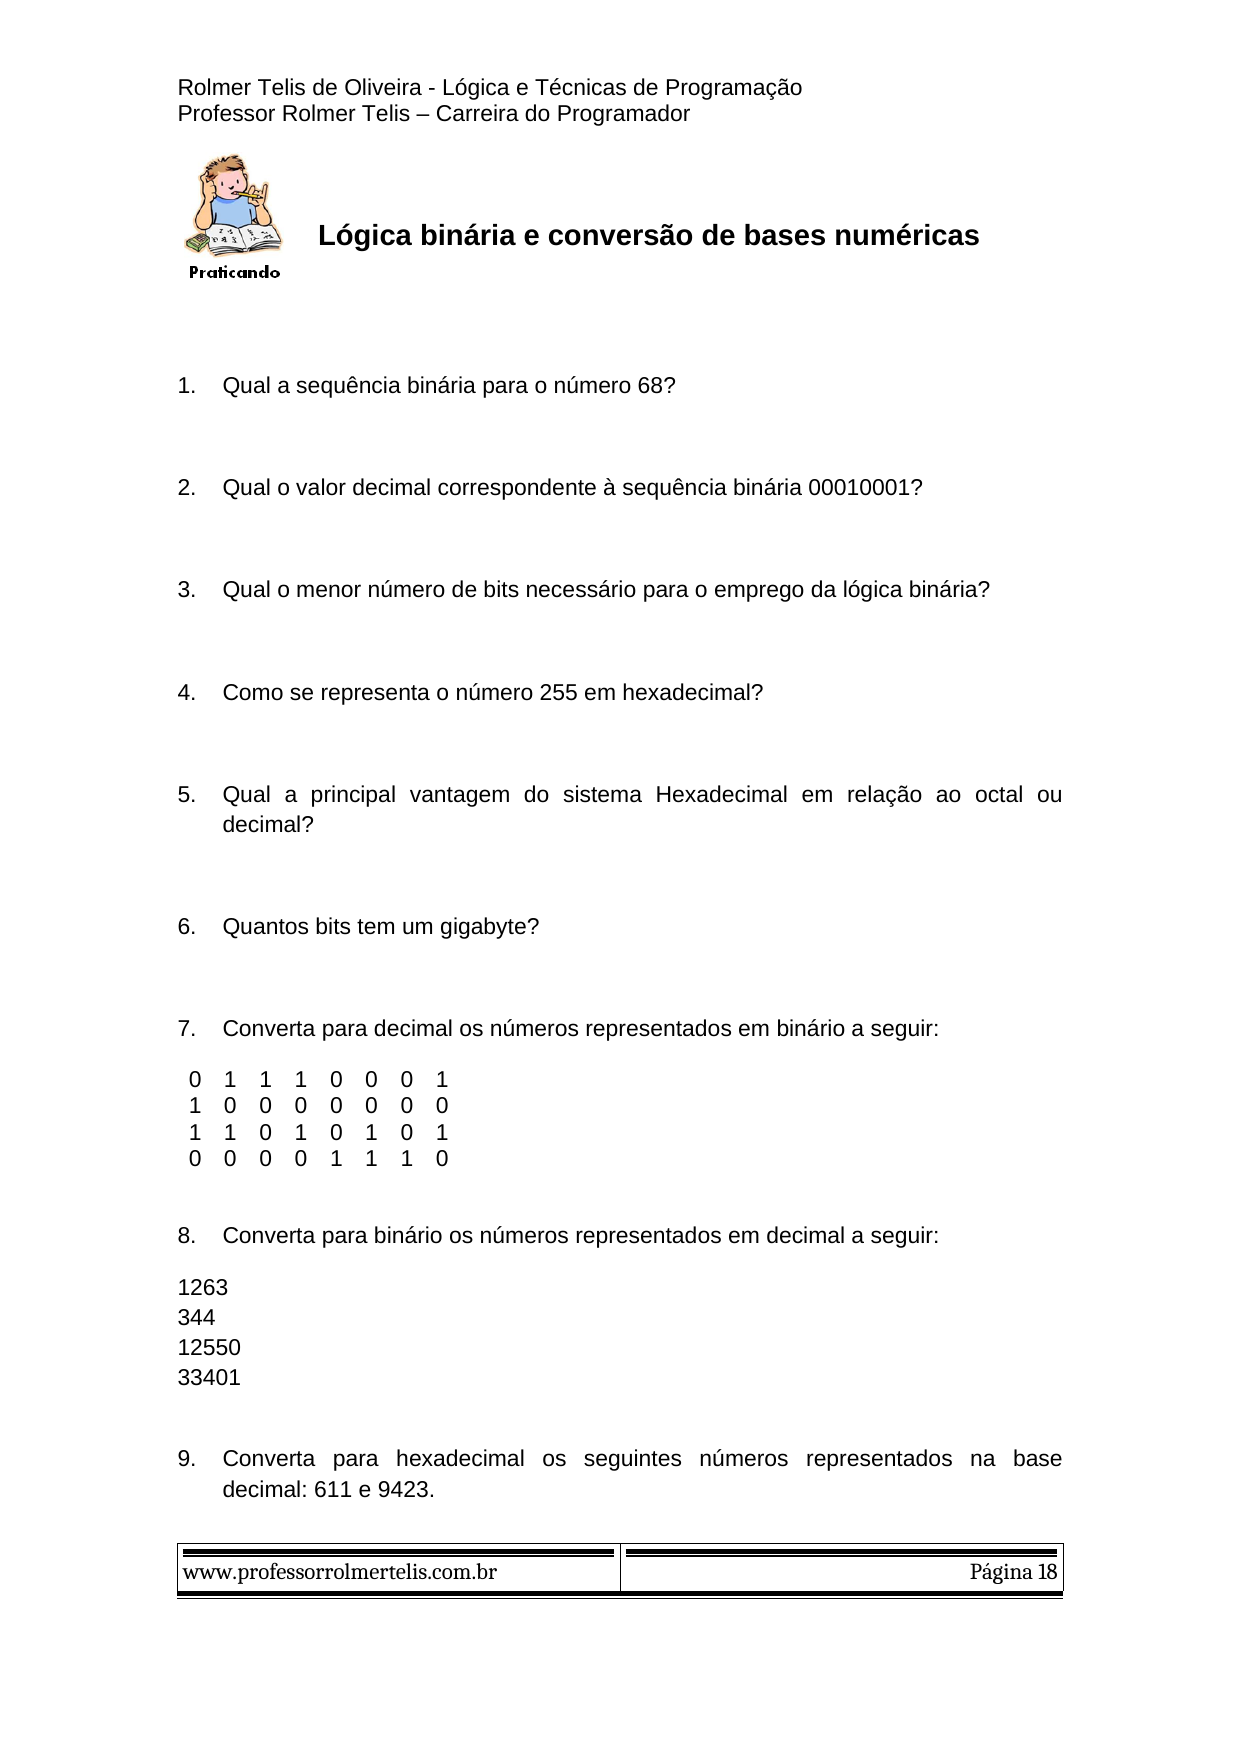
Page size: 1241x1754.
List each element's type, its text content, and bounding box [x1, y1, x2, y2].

table_cell 1 [389, 1145, 424, 1171]
table_header 1 [213, 1066, 248, 1092]
table_header 0 [177, 1066, 212, 1092]
list Como se representa o número 255 em hexadecimal? [177, 678, 1063, 705]
list Qual a principal vantagem do sistema Hexadecimal em relação ao octal ou decimal? [177, 781, 1063, 837]
table_cell 0 [248, 1145, 283, 1171]
table_header 0 [354, 1066, 389, 1092]
table_header 1 [424, 1066, 460, 1092]
list Quantos bits tem um gigabyte? [177, 913, 1063, 939]
table_cell 0 [354, 1093, 389, 1119]
table_cell 0 [213, 1145, 248, 1171]
table_cell 1 [319, 1145, 354, 1171]
table_cell 0 [213, 1093, 248, 1119]
list Qual a sequência binária para o número 68? [177, 372, 1063, 399]
table_cell 0 [424, 1093, 460, 1119]
table_cell 1 [177, 1093, 212, 1119]
list Qual o menor número de bits necessário para o emprego da lógica binária? [177, 576, 1063, 603]
table_cell 1 [177, 1119, 212, 1145]
table_cell 0 [283, 1093, 318, 1119]
table_cell 0 [283, 1145, 318, 1171]
table_cell 0 [424, 1145, 460, 1171]
table_cell 1 [213, 1119, 248, 1145]
table_cell 0 [389, 1093, 424, 1119]
table_cell 0 [319, 1093, 354, 1119]
table_header 1 [248, 1066, 283, 1092]
text 344 [177, 1304, 1063, 1330]
list Converta para decimal os números representados em binário a seguir: [177, 1015, 1063, 1041]
table_cell 0 [248, 1093, 283, 1119]
table_cell 1 [354, 1145, 389, 1171]
list Qual o valor decimal correspondente à sequência binária 00010001? [177, 474, 1063, 501]
table_cell 0 [177, 1145, 212, 1171]
table_cell 0 [319, 1119, 354, 1145]
text 12550 [177, 1334, 1063, 1360]
text 1263 [177, 1273, 1063, 1300]
text 33401 [177, 1364, 1063, 1391]
table_header Lógica binária e conversão de bases numéricas [307, 148, 1078, 300]
picture [180, 147, 285, 286]
list Converta para binário os números representados em decimal a seguir: [177, 1222, 1063, 1249]
table_header 0 [389, 1066, 424, 1092]
table_header [177, 148, 307, 300]
table_header 0 [319, 1066, 354, 1092]
table_cell 0 [248, 1119, 283, 1145]
table_cell 1 [283, 1119, 318, 1145]
table_cell 1 [354, 1119, 389, 1145]
table_header 1 [283, 1066, 318, 1092]
table_cell 0 [389, 1119, 424, 1145]
table_cell 1 [424, 1119, 460, 1145]
list Converta para hexadecimal os seguintes números representados na base decimal: 611 e 9423. [177, 1445, 1063, 1502]
